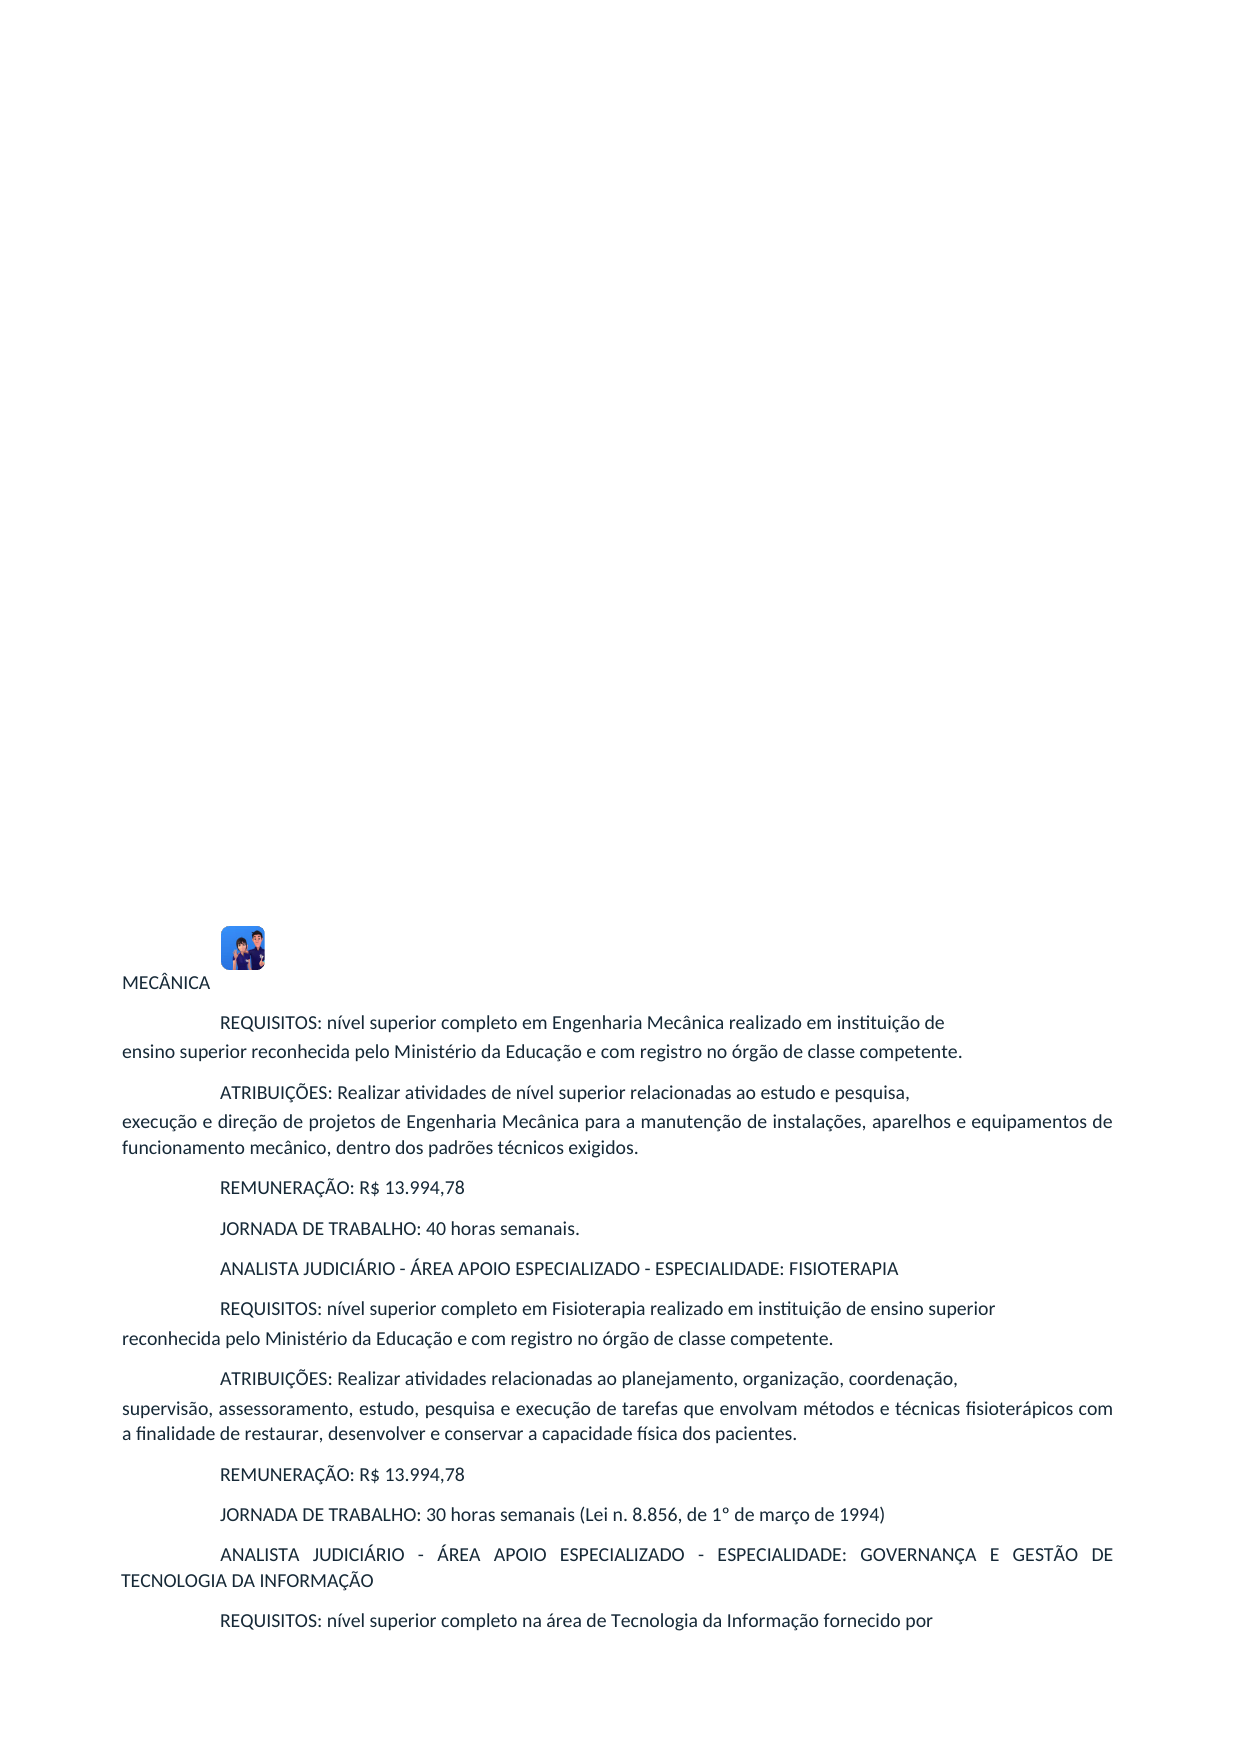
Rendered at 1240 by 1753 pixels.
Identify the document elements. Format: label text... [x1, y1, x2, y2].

text ATRIBUIÇÕES: Realizar atividades relacionadas ao planejamento, organização, coordenação, [220, 1366, 1115, 1390]
text REMUNERAÇÃO: R$ 13.994,78 [220, 1462, 1115, 1486]
text REQUISITOS: nível superior completo na área de Tecnologia da Informação fornecido por [220, 1609, 1115, 1633]
text supervisão, assessoramento, estudo, pesquisa e execução de tarefas que envolvam métodos e técnicas fisioterápicos com a finalidade de restaurar, desenvolver e conservar a capacidade física dos pacientes. [122, 1396, 1115, 1446]
text ATRIBUIÇÕES: Realizar atividades de nível superior relacionadas ao estudo e pesquisa, [220, 1080, 1115, 1104]
text JORNADA DE TRABALHO: 30 horas semanais (Lei n. 8.856, de 1º de março de 1994) [220, 1502, 1115, 1526]
text ANALISTA JUDICIÁRIO - ÁREA APOIO ESPECIALIZADO - ESPECIALIDADE: FISIOTERAPIA [220, 1256, 1115, 1280]
text REQUISITOS: nível superior completo em Fisioterapia realizado em instituição de ensino superior [220, 1296, 1115, 1321]
text ANALISTA JUDICIÁRIO - ÁREA APOIO ESPECIALIZADO - ESPECIALIDADE: GOVERNANÇA E GESTÃO DE TECNOLOGIA DA INFORMAÇÃO [121, 1542, 1115, 1592]
text reconhecida pelo Ministério da Educação e com registro no órgão de classe competente. [122, 1326, 1115, 1350]
text REQUISITOS: nível superior completo em Engenharia Mecânica realizado em instituição de [220, 1010, 1115, 1034]
text JORNADA DE TRABALHO: 40 horas semanais. [220, 1216, 1115, 1240]
text execução e direção de projetos de Engenharia Mecânica para a manutenção de instalações, aparelhos e equipamentos de funcionamento mecânico, dentro dos padrões técnicos exigidos. [122, 1109, 1115, 1159]
text MECÂNICA [122, 970, 1115, 994]
text REMUNERAÇÃO: R$ 13.994,78 [220, 1176, 1115, 1200]
text ensino superior reconhecida pelo Ministério da Educação e com registro no órgão de classe competente. [122, 1039, 1115, 1064]
